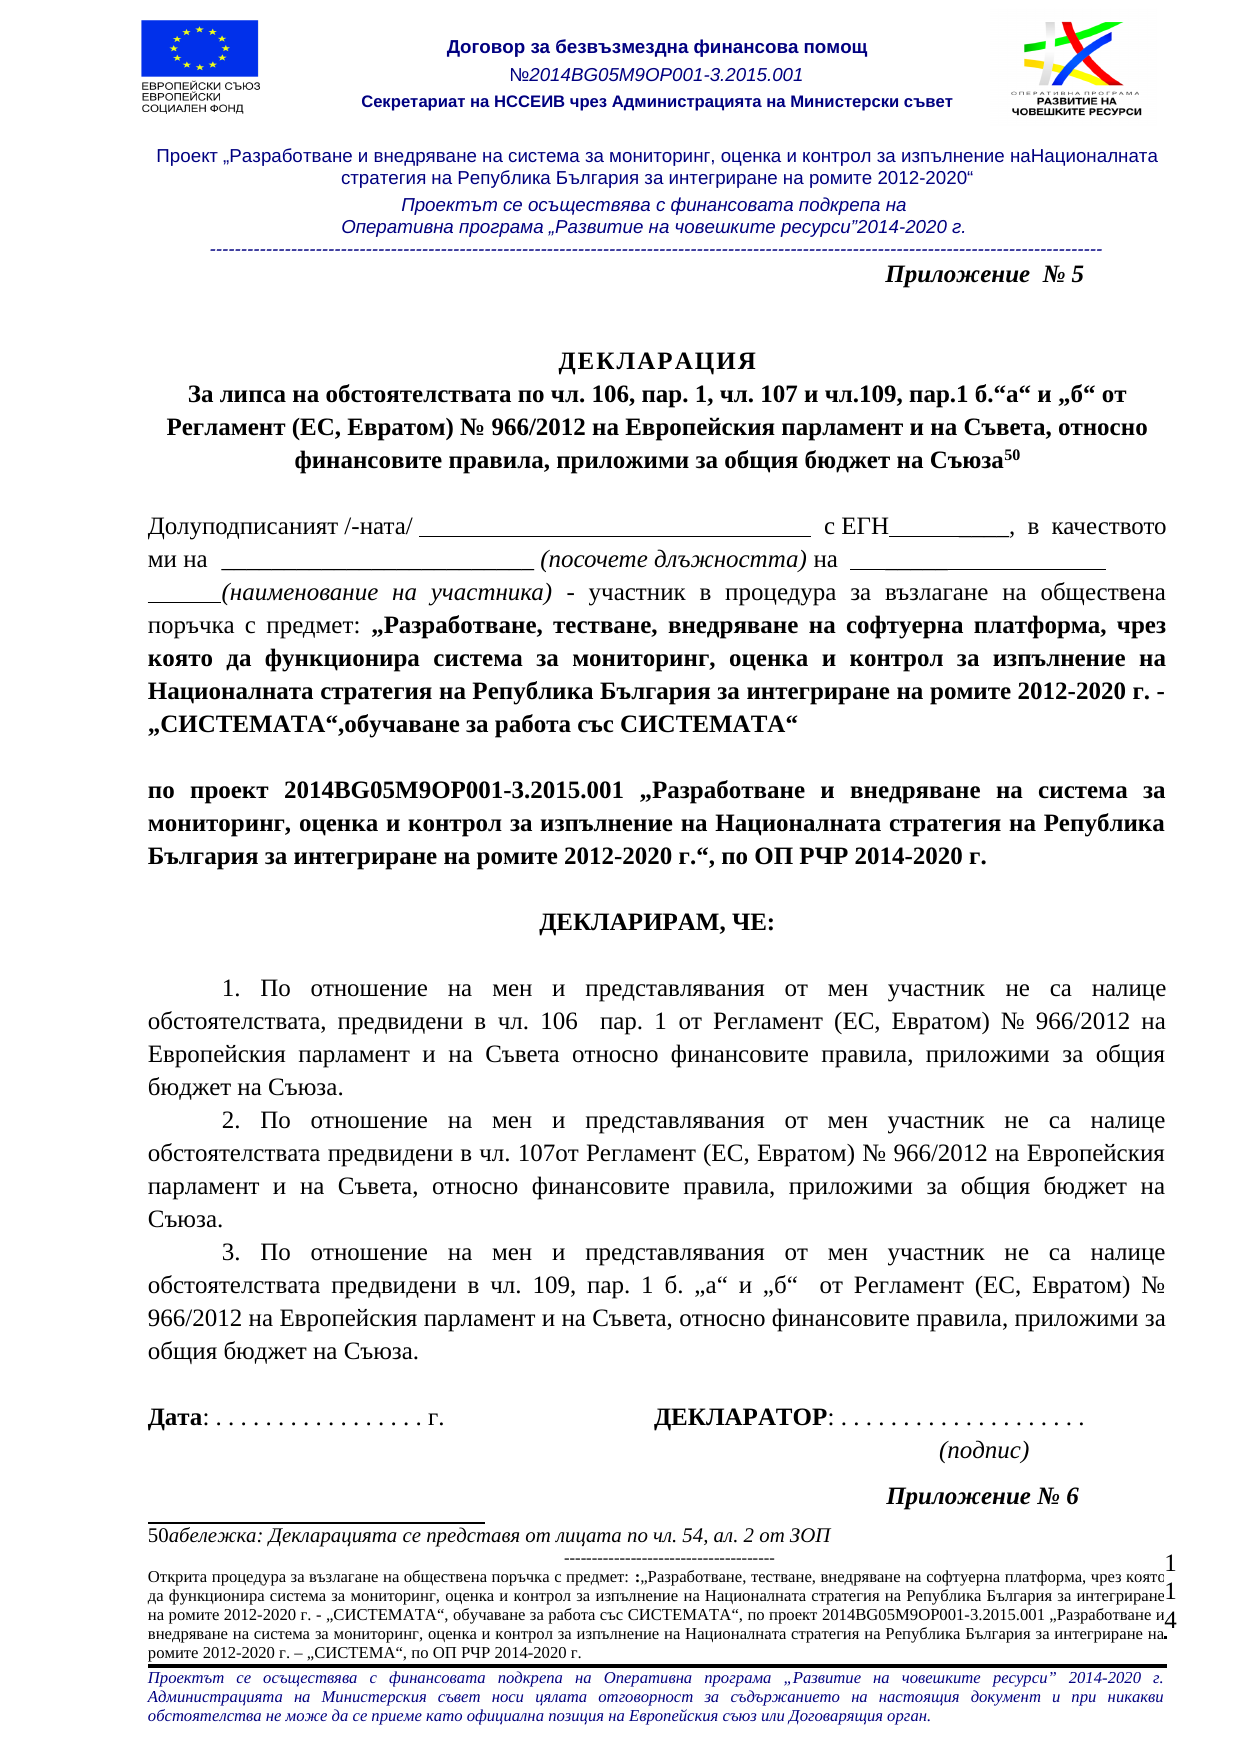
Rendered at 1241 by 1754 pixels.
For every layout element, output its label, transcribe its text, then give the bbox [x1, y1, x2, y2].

text (подпис) [804, 1436, 1167, 1464]
text абележка: Декларацията се представя от лицата по чл. 54, ал. 2 от ЗОП [148, 1523, 1167, 1547]
text по проект 2014BG05M9OP001-3.2015.001 „Разработване и внедряване на система за мониторинг, оценка и контрол за изпълнение на Националната стратегия на Република България за интегриране на ромите 2012-2020 г.“, по ОП РЧР 2014-2020 г. [148, 775, 1167, 870]
text Регламент (ЕС, Евратом) № 966/2012 на Европейския парламент и на Съвета, относно финансовите правила, приложими за общия бюджет на Съюза [148, 412, 1167, 474]
text Приложение № 5 [148, 259, 1167, 288]
text Приложение № 6 [885, 1481, 1167, 1510]
text Дата: . . . . . . . . . . . . . . . . . г. ДЕКЛАРАТОР: . . . . . . . . . . . . . . . . . . . . [148, 1402, 1167, 1431]
text 1. По отношение на мен и представлявания от мен участник не са налице обстоятелствата, предвидени в чл. 106 пар. 1 от Регламент (ЕС, Евратом) № 966/2012 на Европейския парламент и на Съвета относно финансовите правила, приложими за общия бюджет на Съюза. [148, 973, 1167, 1101]
text ДЕКЛАРИРАМ, ЧЕ: [148, 907, 1167, 936]
text 2. По отношение на мен и представлявания от мен участник не са налице обстоятелствата предвидени в чл. 107от Регламент (ЕС, Евратом) № 966/2012 на Европейския парламент и на Съвета, относно финансовите правила, приложими за общия бюджет на Съюза. [148, 1105, 1167, 1233]
text ДЕКЛАРАЦИЯ [148, 346, 1167, 374]
text За липса на обстоятелствата по чл. 106, пар. 1, чл. 107 и чл.109, пар.1 б.“а“ и „б“ от [148, 379, 1167, 408]
text 3. По отношение на мен и представлявания от мен участник не са налице обстоятелствата предвидени в чл. 109, пар. 1 б. „а“ и „б“ от Регламент (ЕС, Евратом) № 966/2012 на Европейския парламент и на Съвета, относно финансовите правила, приложими за общия бюджет на Съюза. [148, 1237, 1167, 1365]
text Долуподписаният /-ната/ с ЕГН ____, в качеството ми на _________________________ (посочете длъжността) на _____ (наименование на участника) - участник в процедура за възлагане на обществена поръчка с предмет: „Разработване, тестване, внедряване на софтуерна платформа, чрез която да функционира система за мониторинг, оценка и контрол за изпълнение на Националната стратегия на Република България за интегриране на ромите 2012-2020 г. - „СИСТЕМАТА“,обучаване за работа със СИСТЕМАТА“ [148, 511, 1167, 738]
